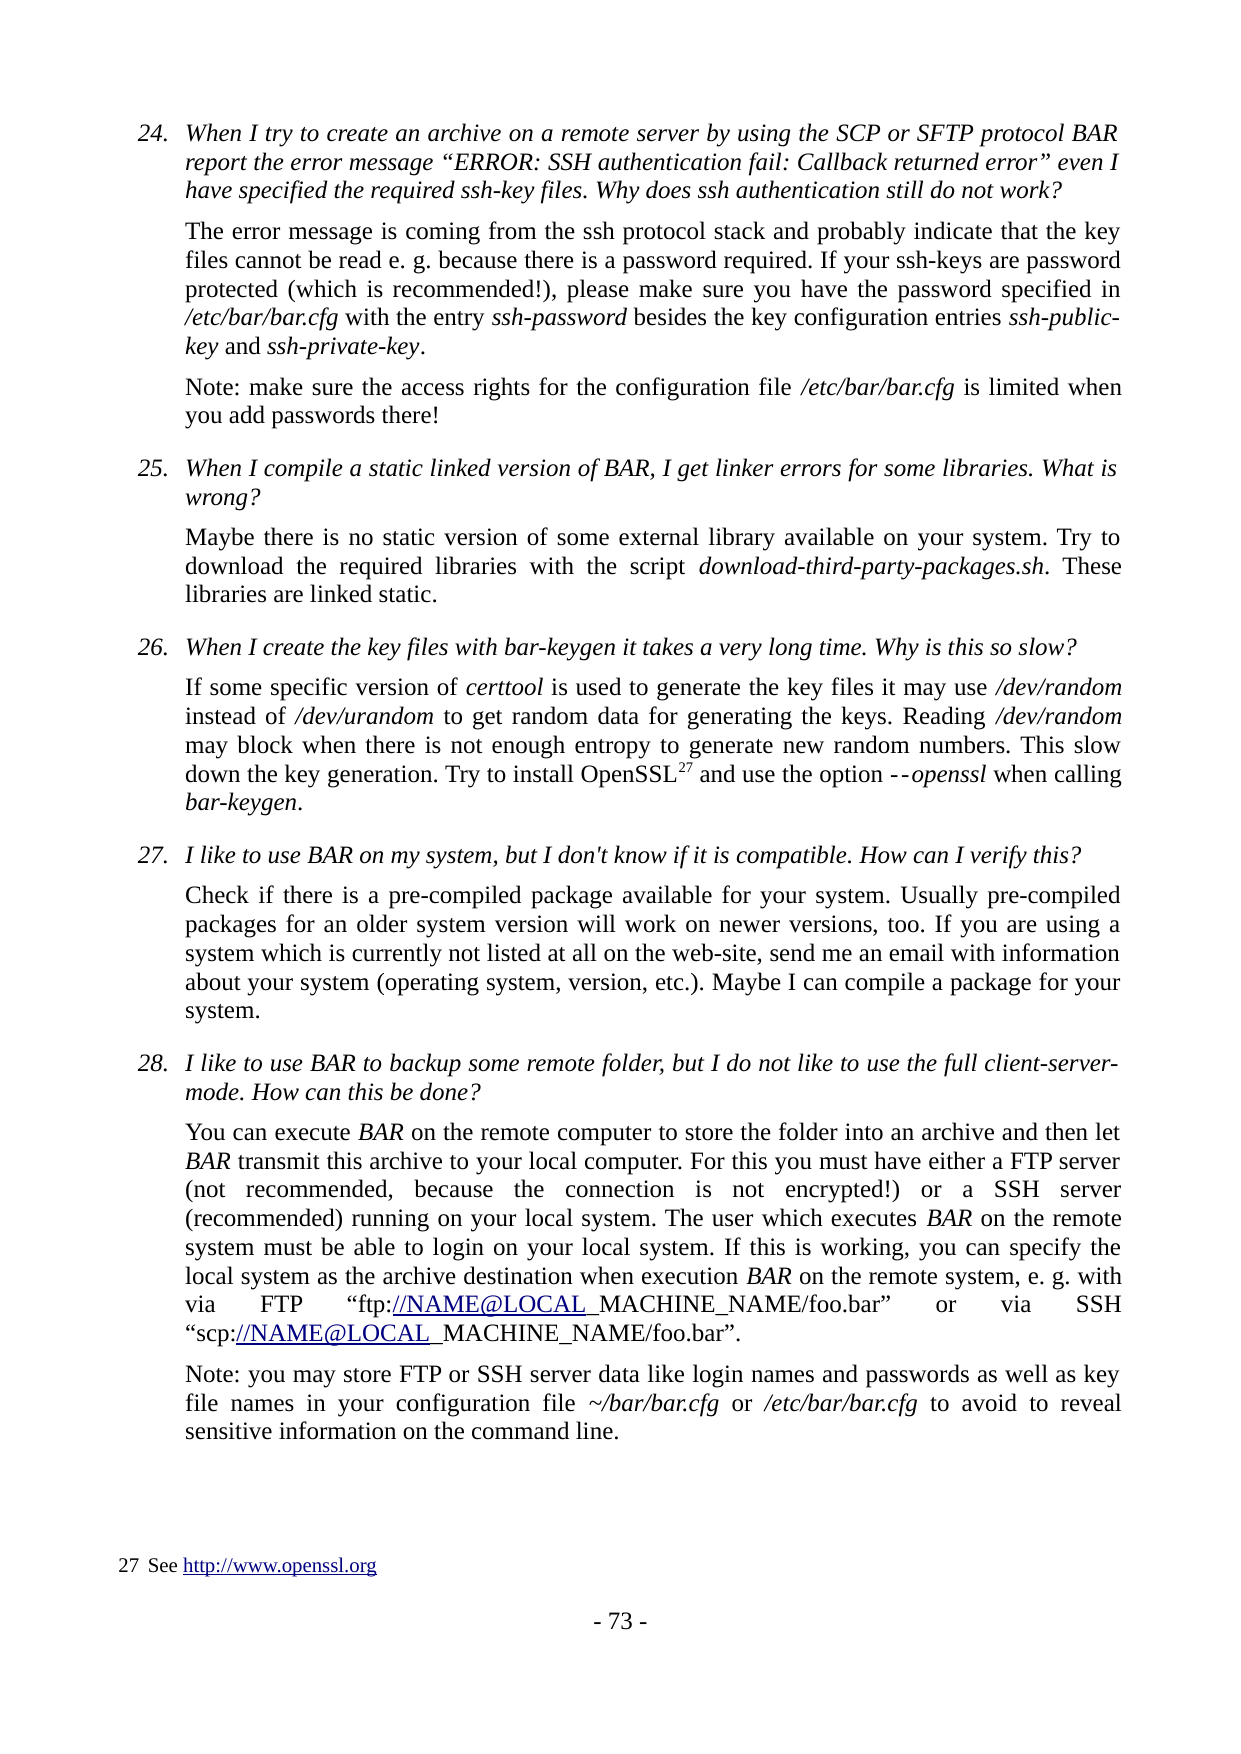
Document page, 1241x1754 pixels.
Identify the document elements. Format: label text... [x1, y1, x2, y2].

text Check if there is a pre-compiled package available for your system. Usually pre-compiled packages for an older system version will work on newer versions, too. If you are using a system which is currently not listed at all on the web-site, send me an email with information about your system (operating system, version, etc.). Maybe I can compile a package for your system. [185, 880, 1122, 1024]
text If some specific version of certtool is used to generate the key files it may use /dev/random instead of /dev/urandom to get random data for generating the keys. Reading /dev/random may block when there is not enough entropy to generate new random numbers. This slow down the key generation. Try to install OpenSSL and use the option ‑‑openssl when calling bar-keygen. [185, 672, 1122, 816]
text You can execute BAR on the remote computer to store the folder into an archive and then let BAR transmit this archive to your local computer. For this you must have either a FTP server (not recommended, because the connection is not encrypted!) or a SSH server (recommended) running on your local system. The user which executes BAR on the remote system must be able to login on your local system. If this is working, you can specify the local system as the archive destination when execution BAR on the remote system, e. g. with via FTP “ftp://NAME@LOCAL_MACHINE_NAME/foo.bar” or via SSH “scp://NAME@LOCAL_MACHINE_NAME/foo.bar”. [185, 1117, 1122, 1347]
list When I try to create an archive on a remote server by using the SCP or SFTP protocol BAR report the error message “ERROR: SSH authentication fail: Callback returned error” even I have specified the required ssh-key files. Why does ssh authentication still do not work? [138, 118, 1122, 204]
list I like to use BAR on my system, but I don't know if it is compatible. How can I verify this? [138, 840, 1122, 869]
list I like to use BAR to backup some remote folder, but I do not like to use the full client-server-mode. How can this be done? [138, 1048, 1122, 1105]
text Note: you may store FTP or SSH server data like login names and passwords as well as key file names in your configuration file ~/bar/bar.cfg or /etc/bar/bar.cfg to avoid to reveal sensitive information on the command line. [185, 1359, 1122, 1445]
list When I create the key files with bar-keygen it takes a very long time. Why is this so slow? [138, 632, 1122, 661]
list When I compile a static linked version of BAR, I get linker errors for some libraries. What is wrong? [138, 453, 1122, 510]
text The error message is coming from the ssh protocol stack and probably indicate that the key files cannot be read e. g. because there is a password required. If your ssh-keys are password protected (which is recommended!), please make sure you have the password specified in /etc/bar/bar.cfg with the entry ssh-password besides the key configuration entries ssh-public-key and ssh-private-key. [185, 216, 1122, 360]
text Note: make sure the access rights for the configuration file /etc/bar/bar.cfg is limited when you add passwords there! [185, 372, 1122, 429]
text Maybe there is no static version of some external library available on your system. Try to download the required libraries with the script download-third-party-packages.sh. These libraries are linked static. [185, 522, 1122, 608]
text See http://www.openssl.org [118, 1553, 1122, 1577]
